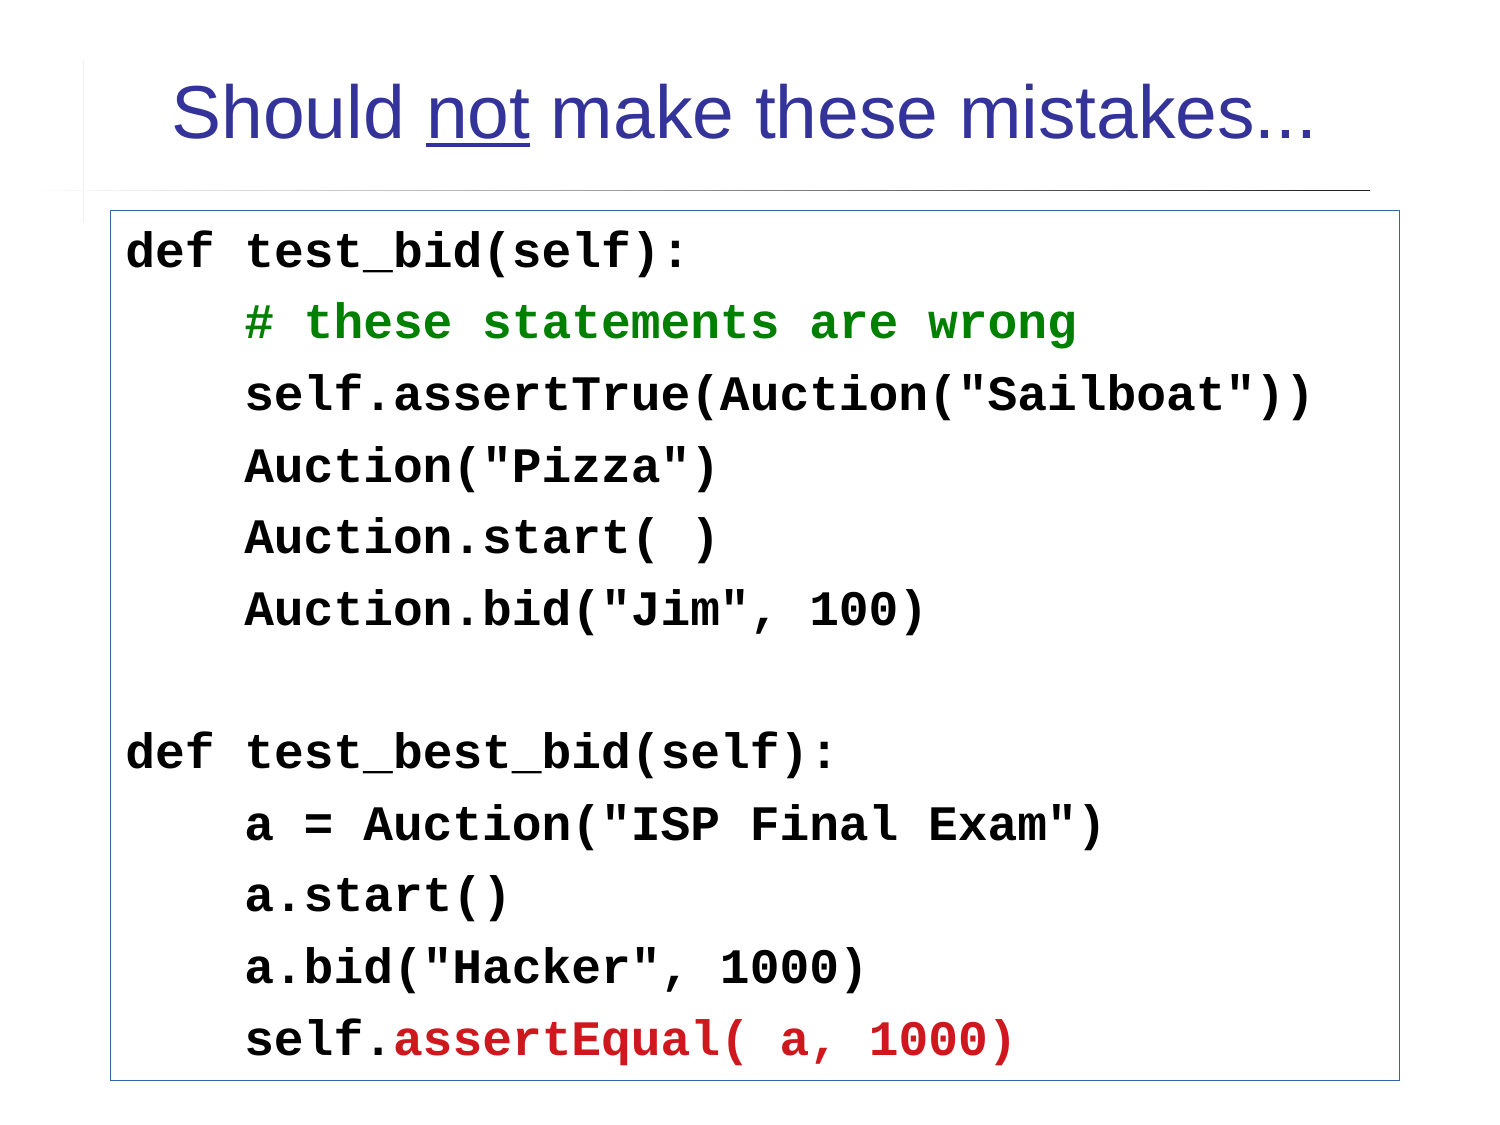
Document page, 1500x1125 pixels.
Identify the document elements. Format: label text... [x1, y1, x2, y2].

title Should not make these mistakes... [100, 42, 1389, 174]
list def test_bid(self): # these statements are wrong self.assertTrue(Auction("Sailboat")) Auction("Pizza") Auction.start( ) Auction.bid("Jim", 100) def test_best_bid(self): a = Auction("ISP Final Exam") a.start() a.bid("Hacker", 1000) self.assertEqual( a, 1000) [110, 210, 1400, 1081]
